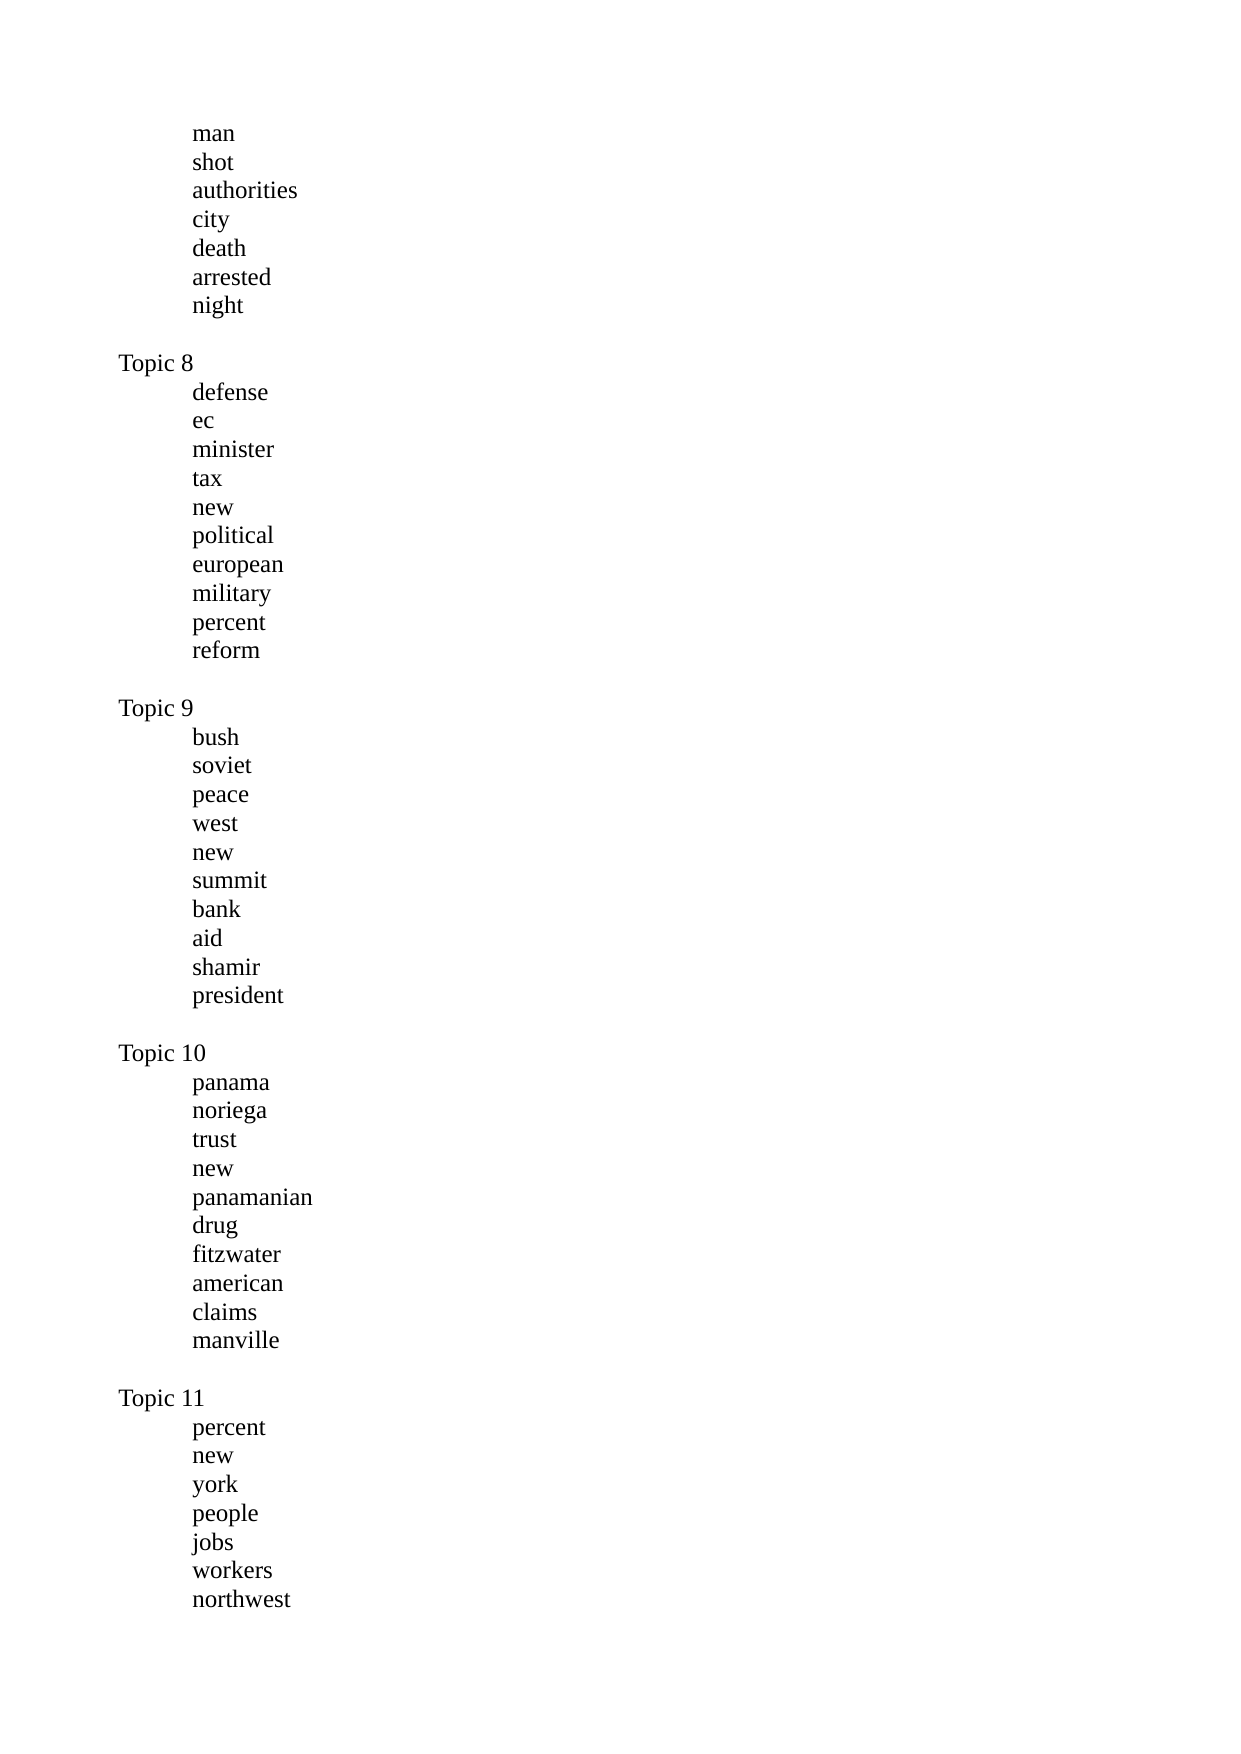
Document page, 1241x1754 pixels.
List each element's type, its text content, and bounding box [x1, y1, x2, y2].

text defense [118, 377, 1122, 406]
text fitzwater [118, 1239, 1122, 1268]
text night [118, 291, 1122, 319]
text Topic 11 [118, 1383, 1122, 1412]
text claims [118, 1297, 1122, 1326]
text Topic 10 [118, 1038, 1122, 1067]
text jobs [118, 1527, 1122, 1556]
text peace [118, 779, 1122, 808]
text trust [118, 1124, 1122, 1153]
text minister [118, 434, 1122, 463]
text workers [118, 1556, 1122, 1584]
text american [118, 1268, 1122, 1297]
text political [118, 521, 1122, 549]
text percent [118, 1412, 1122, 1441]
text new [118, 1153, 1122, 1182]
text new [118, 492, 1122, 521]
text drug [118, 1211, 1122, 1239]
text noriega [118, 1096, 1122, 1124]
text people [118, 1498, 1122, 1527]
text Topic 8 [118, 348, 1122, 377]
text military [118, 578, 1122, 607]
text reform [118, 636, 1122, 664]
text ec [118, 406, 1122, 434]
text city [118, 204, 1122, 233]
text authorities [118, 176, 1122, 204]
text aid [118, 923, 1122, 952]
text new [118, 837, 1122, 866]
text european [118, 549, 1122, 578]
text man [118, 118, 1122, 147]
text arrested [118, 262, 1122, 291]
text soviet [118, 751, 1122, 779]
text west [118, 808, 1122, 837]
text death [118, 233, 1122, 262]
text york [118, 1469, 1122, 1498]
text new [118, 1441, 1122, 1469]
text percent [118, 607, 1122, 636]
text president [118, 981, 1122, 1009]
text bank [118, 894, 1122, 923]
text manville [118, 1326, 1122, 1354]
text panamanian [118, 1182, 1122, 1211]
text shot [118, 147, 1122, 176]
text bush [118, 722, 1122, 751]
text panama [118, 1067, 1122, 1096]
text tax [118, 463, 1122, 492]
text summit [118, 866, 1122, 894]
text northwest [118, 1584, 1122, 1613]
text shamir [118, 952, 1122, 981]
text Topic 9 [118, 693, 1122, 722]
